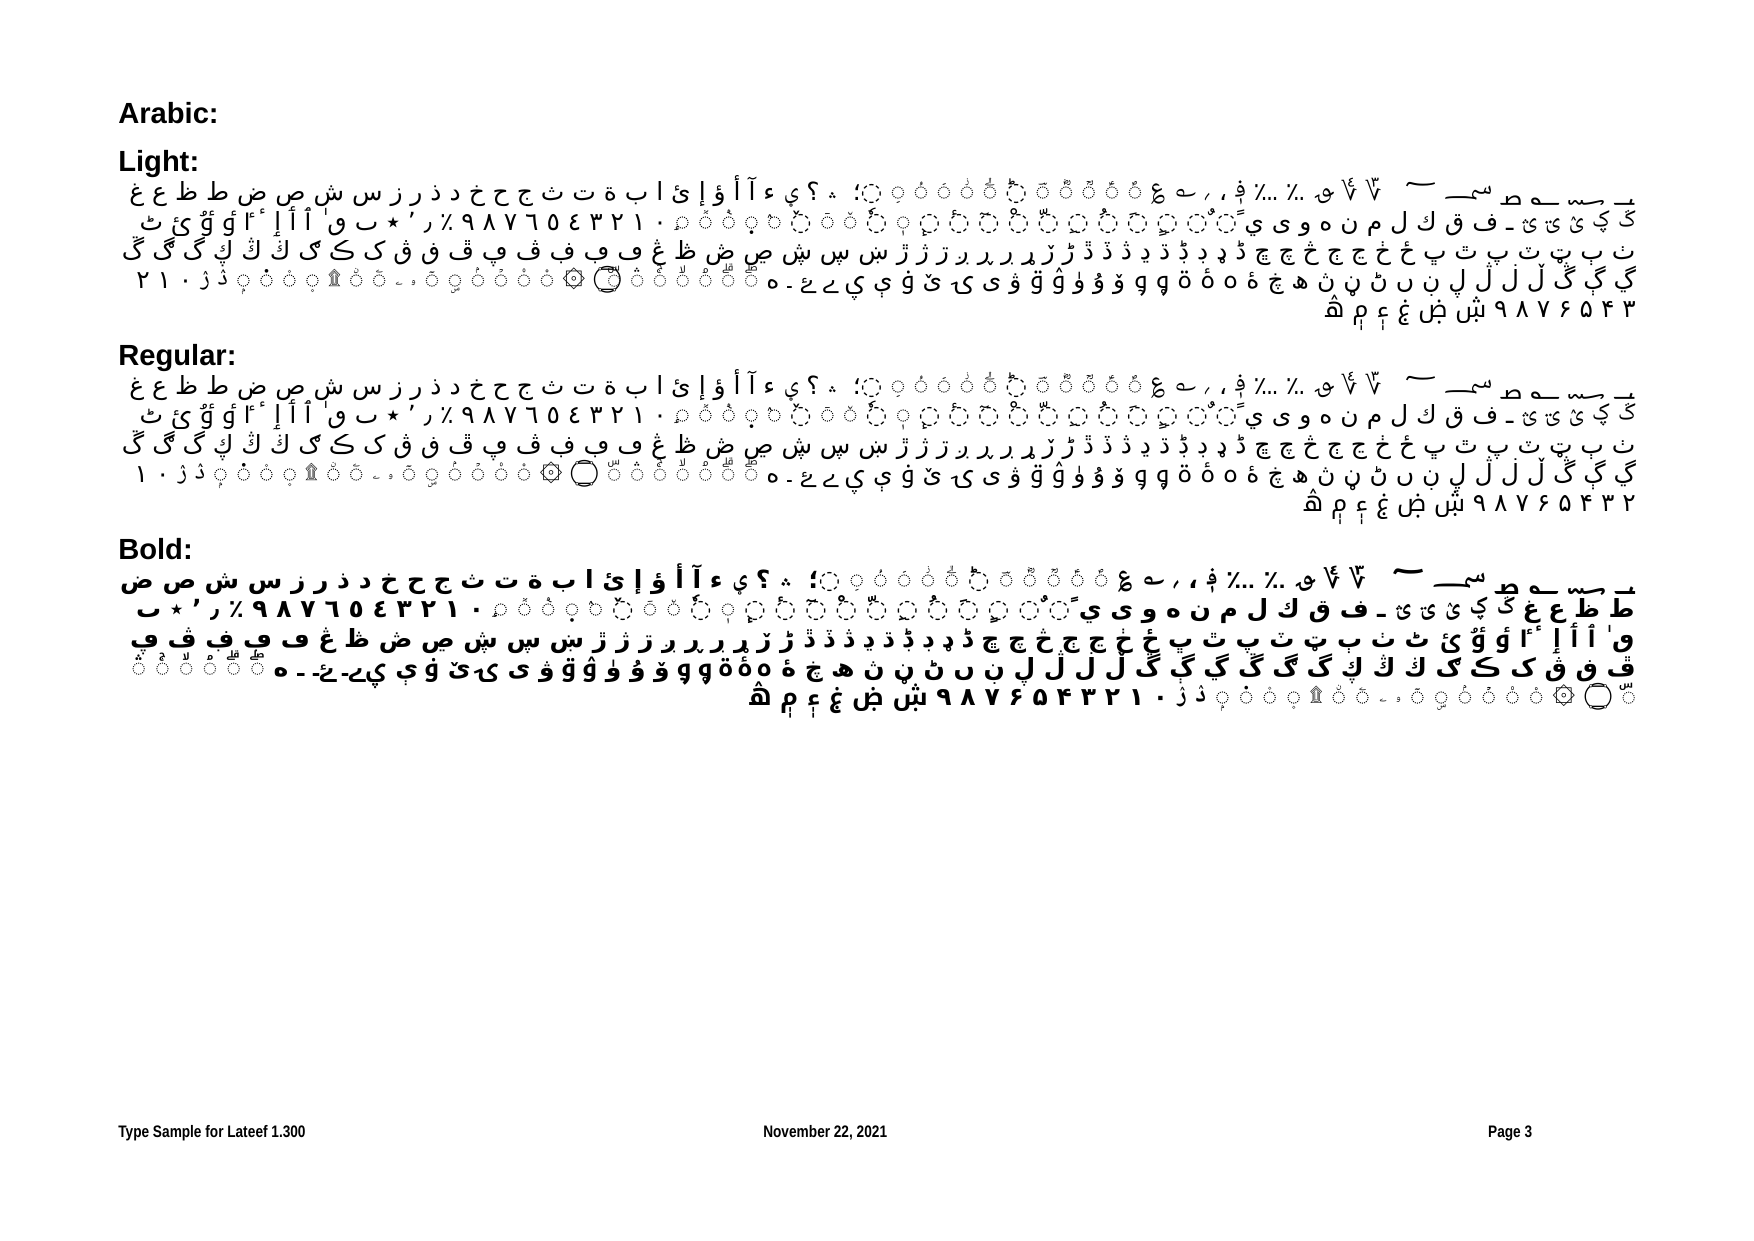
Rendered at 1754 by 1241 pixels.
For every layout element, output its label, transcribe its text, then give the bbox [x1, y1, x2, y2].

text ؀ ؁ ؂ ؃ ؄ ؅ ؆ ؇ ؈ ؉ ؊ ؋ ، ؍ ؎ ؏ ◌ؐ ◌ؑ ◌ؒ ◌ؓ ◌ؔ ◌ؕ ◌ؖ ◌ؗ ◌ؘ ◌ؙ ◌ؚ ◌؛ ؜ ؞ ؟ ؠ ء آ أ ؤ إ ئ ا ب ة ت ث ج ح خ د ذ ر ز س ش ص ض ط ظ ع غ ػ ؼ ؽ ؾ ؿ ـ ف ق ك ل م ن ه و ى ي ً◌ ٌ◌ ◌ٍ ◌َ ◌ُ ◌ِ ◌ّ ◌ْ ◌ٓ ◌ٔ ◌ٕ ◌ٖ ◌ٗ ◌٘ ◌ٙ ◌ٚ ◌ٛ ◌ٜ ◌ٝ ◌ٞ ◌ٟ ٠ ١ ٢ ٣ ٤ ٥ ٦ ٧ ٨ ٩ ٪ ٫ ٬ ٭ ٮ ٯ ٰ ٱ ٲ ٳ ٴ ٵ ٶ ٷ ٸ ٹ ٺ ٻ ټ ٽ پ ٿ ڀ ځ ڂ ڃ ڄ څ چ ڇ ڈ ډ ڊ ڋ ڌ ڍ ڎ ڏ ڐ ڑ ڒ ړ ڔ ڕ ږ ڗ ژ ڙ ښ ڛ ڜ ڝ ڞ ڟ ڠ ڡ ڢ ڣ ڤ ڥ ڦ ڧ ڨ ک ڪ ګ ڬ ڭ ڮ گ ڰ ڱ ڲ ڳ ڴ ڵ ڶ ڷ ڸ ڹ ں ڻ ڼ ڽ ھ ڿ ۀ ہ ۂ ۃ ۄ ۅ ۆ ۇ ۈ ۉ ۊ ۋ ی ۍ ێ ۏ ې ۑ ے ۓ ۔ ە ◌ۖ ◌ۗ ◌ۘ ◌ۙ ◌ۚ ◌ۛ ◌ۜ ۝ ۞ ◌۟ ◌۠ ◌ۡ ◌ۢ ◌ۣ ◌ۤ ۥ ۦ ◌ۧ ◌ۨ ۩ ◌۪ ◌۫ ◌۬ ◌ۭ ۮ ۯ ۰ ۱ ۲ ۳ ۴ ۵ ۶ ۷ ۸ ۹ ۺ ۻ ۼ ۽ ۾ ۿ [118, 565, 1636, 711]
subtitle ؜ [118, 775, 1636, 809]
subtitle Regular: [118, 338, 1636, 371]
subtitle Bold: [118, 532, 1636, 565]
text ؀ ؁ ؂ ؃ ؄ ؅ ؆ ؇ ؈ ؉ ؊ ؋ ، ؍ ؎ ؏ ◌ؐ ◌ؑ ◌ؒ ◌ؓ ◌ؔ ◌ؕ ◌ؖ ◌ؗ ◌ؘ ◌ؙ ◌ؚ ◌؛ ؜ ؞ ؟ ؠ ء آ أ ؤ إ ئ ا ب ة ت ث ج ح خ د ذ ر ز س ش ص ض ط ظ ع غ ػ ؼ ؽ ؾ ؿ ـ ف ق ك ل م ن ه و ى ي ً◌ ٌ◌ ◌ٍ ◌َ ◌ُ ◌ِ ◌ّ ◌ْ ◌ٓ ◌ٔ ◌ٕ ◌ٖ ◌ٗ ◌٘ ◌ٙ ◌ٚ ◌ٛ ◌ٜ ◌ٝ ◌ٞ ◌ٟ ٠ ١ ٢ ٣ ٤ ٥ ٦ ٧ ٨ ٩ ٪ ٫ ٬ ٭ ٮ ٯ ٰ ٱ ٲ ٳ ٴ ٵ ٶ ٷ ٸ ٹ ٺ ٻ ټ ٽ پ ٿ ڀ ځ ڂ ڃ ڄ څ چ ڇ ڈ ډ ڊ ڋ ڌ ڍ ڎ ڏ ڐ ڑ ڒ ړ ڔ ڕ ږ ڗ ژ ڙ ښ ڛ ڜ ڝ ڞ ڟ ڠ ڡ ڢ ڣ ڤ ڥ ڦ ڧ ڨ ک ڪ ګ ڬ ڭ ڮ گ ڰ ڱ ڲ ڳ ڴ ڵ ڶ ڷ ڸ ڹ ں ڻ ڼ ڽ ھ ڿ ۀ ہ ۂ ۃ ۄ ۅ ۆ ۇ ۈ ۉ ۊ ۋ ی ۍ ێ ۏ ې ۑ ے ۓ ۔ ە ◌ۖ ◌ۗ ◌ۘ ◌ۙ ◌ۚ ◌ۛ ◌ۜ ۝ ۞ ◌۟ ◌۠ ◌ۡ ◌ۢ ◌ۣ ◌ۤ ۥ ۦ ◌ۧ ◌ۨ ۩ ◌۪ ◌۫ ◌۬ ◌ۭ ۮ ۯ ۰ ۱ ۲ ۳ ۴ ۵ ۶ ۷ ۸ ۹ ۺ ۻ ۼ ۽ ۾ ۿ [118, 371, 1636, 517]
text ؀ ؁ ؂ ؃ ؄ ؅ ؆ ؇ ؈ ؉ ؊ ؋ ، ؍ ؎ ؏ ◌ؐ ◌ؑ ◌ؒ ◌ؓ ◌ؔ ◌ؕ ◌ؖ ◌ؗ ◌ؘ ◌ؙ ◌ؚ ◌؛ ؜ ؞ ؟ ؠ ء آ أ ؤ إ ئ ا ب ة ت ث ج ح خ د ذ ر ز س ش ص ض ط ظ ع غ ػ ؼ ؽ ؾ ؿ ـ ف ق ك ل م ن ه و ى ي ً◌ ٌ◌ ◌ٍ ◌َ ◌ُ ◌ِ ◌ّ ◌ْ ◌ٓ ◌ٔ ◌ٕ ◌ٖ ◌ٗ ◌٘ ◌ٙ ◌ٚ ◌ٛ ◌ٜ ◌ٝ ◌ٞ ◌ٟ ٠ ١ ٢ ٣ ٤ ٥ ٦ ٧ ٨ ٩ ٪ ٫ ٬ ٭ ٮ ٯ ٰ ٱ ٲ ٳ ٴ ٵ ٶ ٷ ٸ ٹ ٺ ٻ ټ ٽ پ ٿ ڀ ځ ڂ ڃ ڄ څ چ ڇ ڈ ډ ڊ ڋ ڌ ڍ ڎ ڏ ڐ ڑ ڒ ړ ڔ ڕ ږ ڗ ژ ڙ ښ ڛ ڜ ڝ ڞ ڟ ڠ ڡ ڢ ڣ ڤ ڥ ڦ ڧ ڨ ک ڪ ګ ڬ ڭ ڮ گ ڰ ڱ ڲ ڳ ڴ ڵ ڶ ڷ ڸ ڹ ں ڻ ڼ ڽ ھ ڿ ۀ ہ ۂ ۃ ۄ ۅ ۆ ۇ ۈ ۉ ۊ ۋ ی ۍ ێ ۏ ې ۑ ے ۓ ۔ ە ◌ۖ ◌ۗ ◌ۘ ◌ۙ ◌ۚ ◌ۛ ◌ۜ ۝ ۞ ◌۟ ◌۠ ◌ۡ ◌ۢ ◌ۣ ◌ۤ ۥ ۦ ◌ۧ ◌ۨ ۩ ◌۪ ◌۫ ◌۬ ◌ۭ ۮ ۯ ۰ ۱ ۲ ۳ ۴ ۵ ۶ ۷ ۸ ۹ ۺ ۻ ۼ ۽ ۾ ۿ [118, 177, 1636, 323]
subtitle Light: [118, 144, 1636, 177]
subtitle Arabic: [118, 96, 1636, 129]
